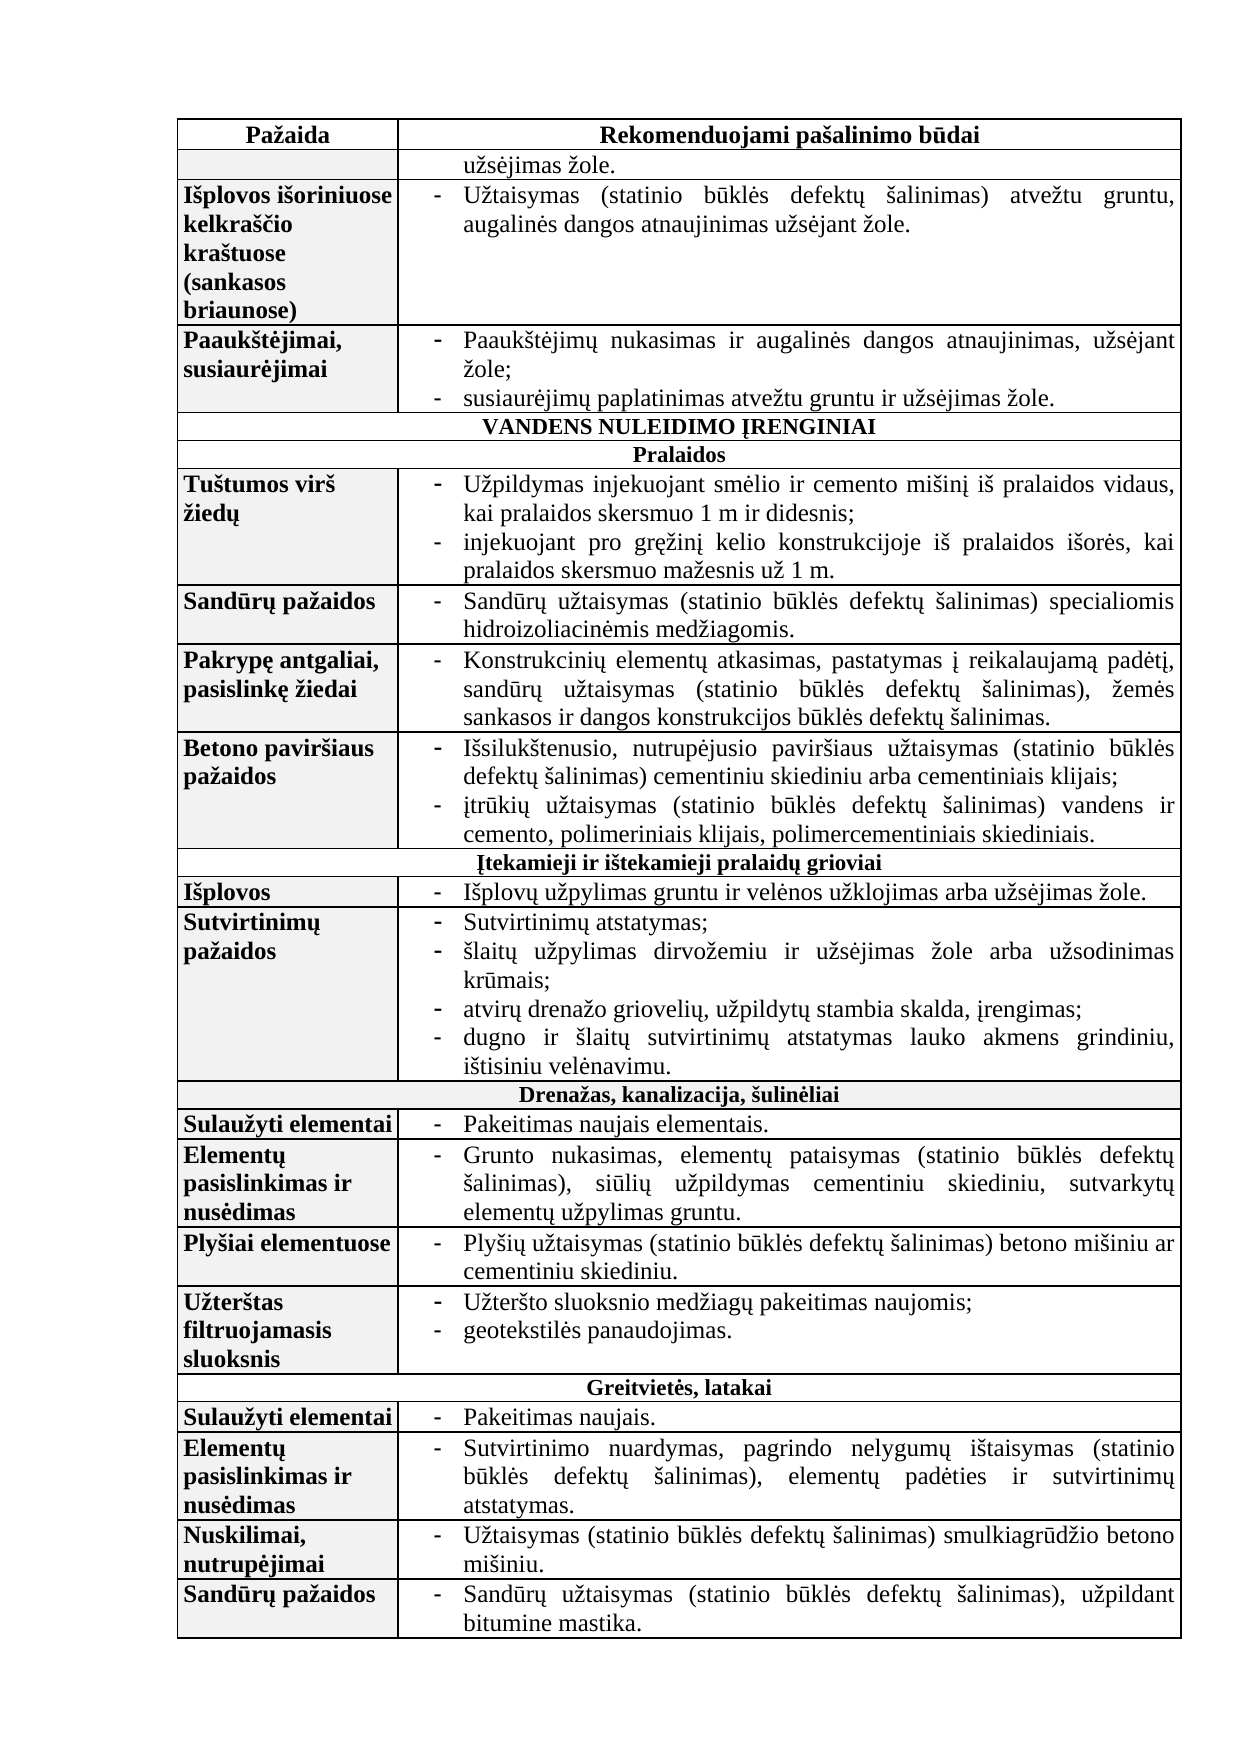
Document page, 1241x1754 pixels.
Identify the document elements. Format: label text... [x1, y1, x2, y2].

table_cell  Sandūrų užtaisymas (statinio būklės defektų šalinimas) specialiomis hidroizoliacinėmis medžiagomis. [399, 586, 1180, 643]
table_cell Betono paviršiaus pažaidos [178, 733, 397, 848]
table_cell  Išplovų užpylimas gruntu ir velėnos užklojimas arba užsėjimas žole. [399, 877, 1180, 906]
table_cell Elementų pasislinkimas ir nusėdimas [178, 1140, 397, 1226]
table_cell VANDENS NULEIDIMO ĮRENGINIAI [178, 413, 1180, 440]
table_cell  Išsilukštenusio, nutrupėjusio paviršiaus užtaisymas (statinio būklės defektų šalinimas) cementiniu skiediniu arba cementiniais klijais;  įtrūkių užtaisymas (statinio būklės defektų šalinimas) vandens ir cemento, polimeriniais klijais, polimercementiniais skiediniais. [399, 733, 1180, 848]
table_cell Išplovos [178, 877, 397, 906]
table_cell Greitvietės, latakai [178, 1375, 1180, 1401]
table_cell Sandūrų pažaidos [178, 1580, 397, 1637]
table_header Rekomenduojami pašalinimo būdai [399, 120, 1180, 148]
table_cell Užterštas filtruojamasis sluoksnis [178, 1287, 397, 1373]
table_cell Paaukštėjimai, susiaurėjimai [178, 326, 397, 412]
table_cell Sulaužyti elementai [178, 1110, 397, 1138]
table_cell  Sandūrų užtaisymas (statinio būklės defektų šalinimas), užpildant bitumine mastika. [399, 1580, 1180, 1637]
table_cell užsėjimas žole. [399, 150, 1180, 179]
table_cell  Užtaisymas (statinio būklės defektų šalinimas) atvežtu gruntu, augalinės dangos atnaujinimas užsėjant žole. [399, 180, 1180, 324]
table_cell  Grunto nukasimas, elementų pataisymas (statinio būklės defektų šalinimas), siūlių užpildymas cementiniu skiediniu, sutvarkytų elementų užpylimas gruntu. [399, 1140, 1180, 1226]
table_cell Sulaužyti elementai [178, 1402, 397, 1431]
table_cell Sutvirtinimų pažaidos [178, 908, 397, 1080]
table_cell Plyšiai elementuose [178, 1228, 397, 1285]
table_header Pažaida [178, 120, 397, 148]
table_cell [178, 150, 397, 179]
table_cell  Užpildymas injekuojant smėlio ir cemento mišinį iš pralaidos vidaus, kai pralaidos skersmuo 1 m ir didesnis;  injekuojant pro gręžinį kelio konstrukcijoje iš pralaidos išorės, kai pralaidos skersmuo mažesnis už 1 m. [399, 469, 1180, 584]
table_cell Pralaidos [178, 441, 1180, 468]
table_cell  Užtaisymas (statinio būklės defektų šalinimas) smulkiagrūdžio betono mišiniu. [399, 1521, 1180, 1578]
table_cell  Sutvirtinimo nuardymas, pagrindo nelygumų ištaisymas (statinio būklės defektų šalinimas), elementų padėties ir sutvirtinimų atstatymas. [399, 1433, 1180, 1519]
table_cell  Pakeitimas naujais elementais. [399, 1110, 1180, 1138]
table_cell  Konstrukcinių elementų atkasimas, pastatymas į reikalaujamą padėtį, sandūrų užtaisymas (statinio būklės defektų šalinimas), žemės sankasos ir dangos konstrukcijos būklės defektų šalinimas. [399, 645, 1180, 731]
table_cell Išplovos išoriniuose kelkraščio kraštuose (sankasos briaunose) [178, 180, 397, 324]
table_cell  Užteršto sluoksnio medžiagų pakeitimas naujomis;  geotekstilės panaudojimas. [399, 1287, 1180, 1373]
table_cell  Plyšių užtaisymas (statinio būklės defektų šalinimas) betono mišiniu ar cementiniu skiediniu. [399, 1228, 1180, 1285]
table_cell Pakrypę antgaliai, pasislinkę žiedai [178, 645, 397, 731]
table_cell Tuštumos virš žiedų [178, 469, 397, 584]
table_cell  Sutvirtinimų atstatymas;  šlaitų užpylimas dirvožemiu ir užsėjimas žole arba užsodinimas krūmais;  atvirų drenažo griovelių, užpildytų stambia skalda, įrengimas;  dugno ir šlaitų sutvirtinimų atstatymas lauko akmens grindiniu, ištisiniu velėnavimu. [399, 908, 1180, 1080]
table_cell  Paaukštėjimų nukasimas ir augalinės dangos atnaujinimas, užsėjant žole;  susiaurėjimų paplatinimas atvežtu gruntu ir užsėjimas žole. [399, 326, 1180, 412]
table_cell Sandūrų pažaidos [178, 586, 397, 643]
table_cell Elementų pasislinkimas ir nusėdimas [178, 1433, 397, 1519]
table_cell Įtekamieji ir ištekamieji pralaidų grioviai [178, 849, 1180, 876]
table_cell  Pakeitimas naujais. [399, 1402, 1180, 1431]
table_cell Nuskilimai, nutrupėjimai [178, 1521, 397, 1578]
table_cell Drenažas, kanalizacija, šulinėliai [178, 1082, 1180, 1108]
